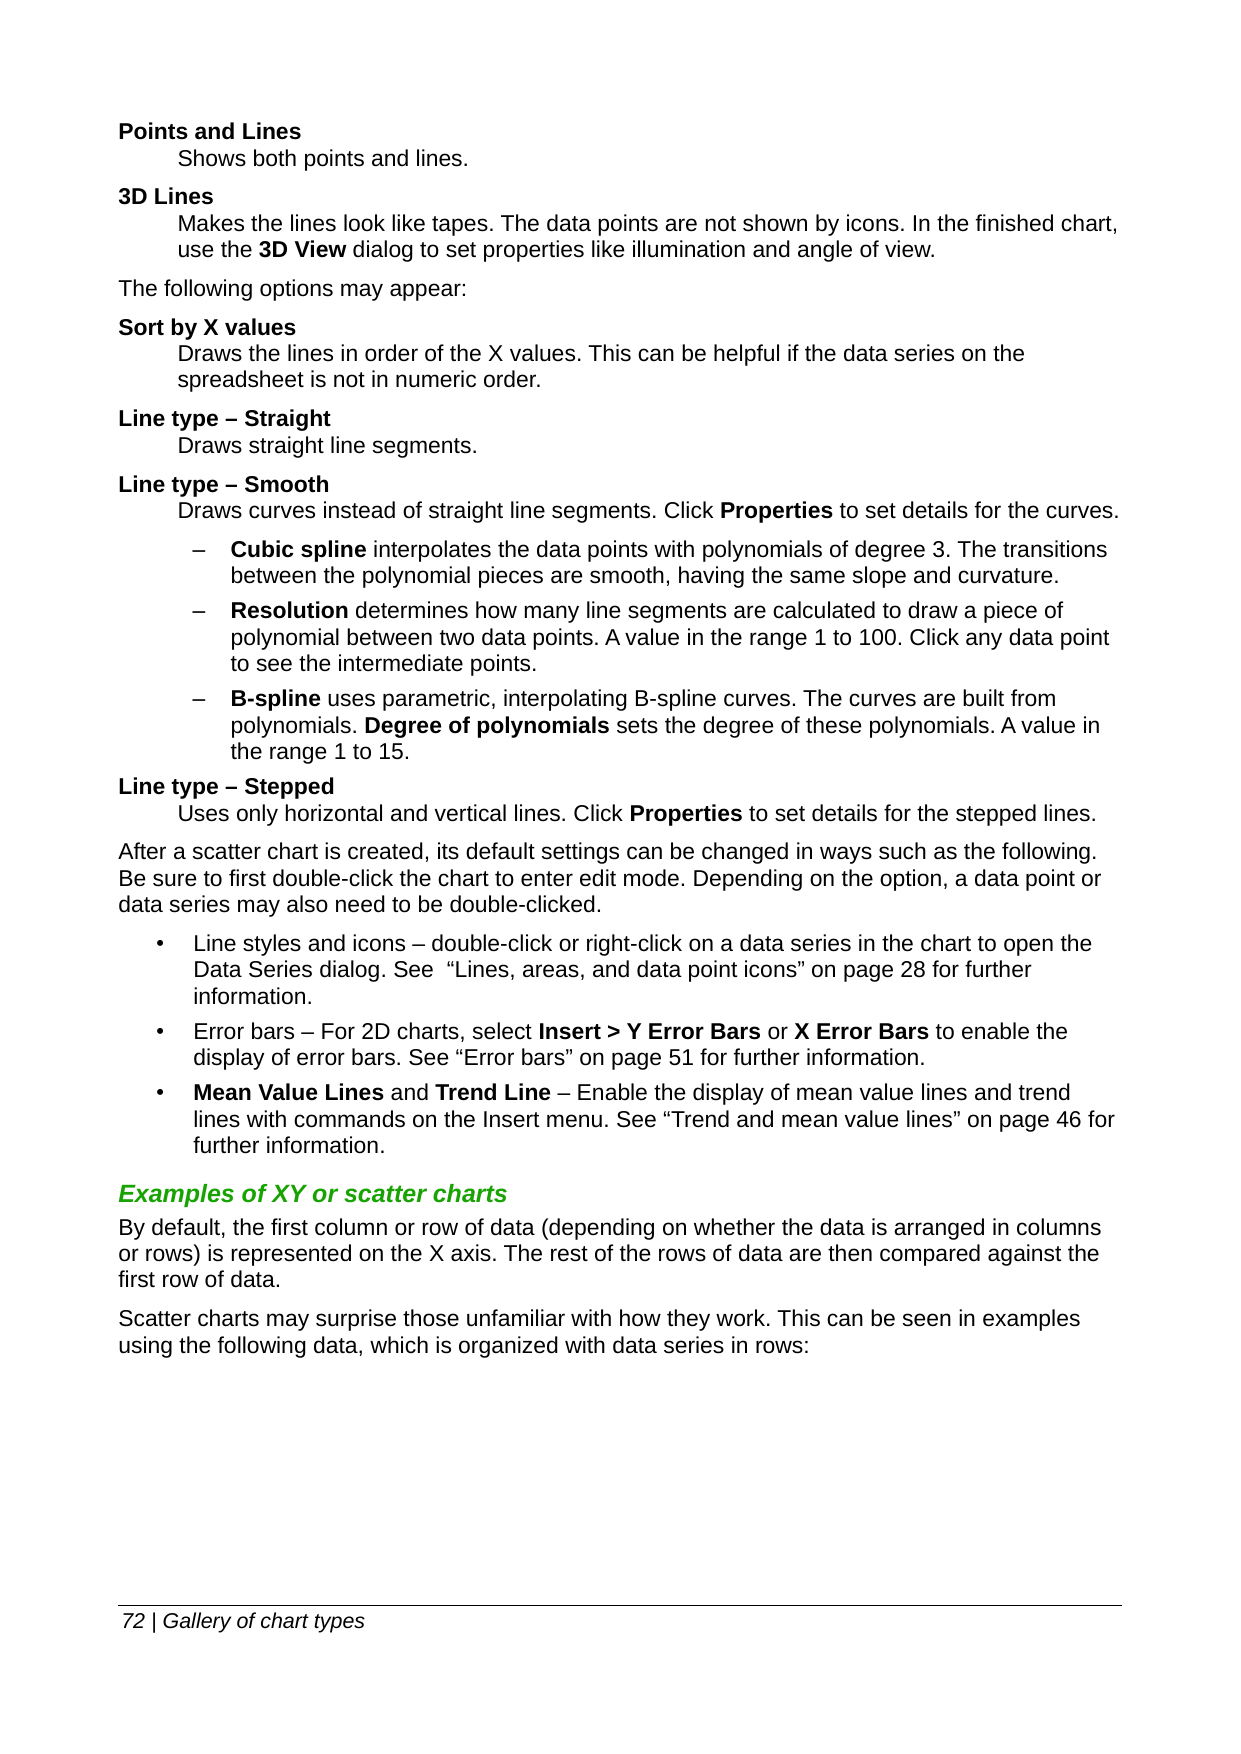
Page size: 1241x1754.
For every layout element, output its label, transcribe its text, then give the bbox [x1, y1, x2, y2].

list Mean Value Lines and Trend Line – Enable the display of mean value lines and trend lines with commands on the Insert menu. See “Trend and mean value lines” on page 46 for further information. [156, 1079, 1122, 1158]
text Makes the lines look like tapes. The data points are not shown by icons. In the finished chart, use the 3D View dialog to set properties like illumination and angle of view. [177, 210, 1122, 262]
text Scatter charts may surprise those unfamiliar with how they work. This can be seen in examples using the following data, which is organized with data series in rows: [118, 1305, 1122, 1358]
text Draws curves instead of straight line segments. Click Properties to set details for the curves. [177, 497, 1122, 523]
text The following options may appear: [118, 275, 1122, 301]
list Error bars – For 2D charts, select Insert > Y Error Bars or X Error Bars to enable the display of error bars. See “Error bars” on page 51 for further information. [156, 1018, 1122, 1071]
subtitle Examples of XY or scatter charts [118, 1179, 1122, 1208]
text 3D Lines [118, 183, 1122, 210]
text Draws the lines in order of the X values. This can be helpful if the data series on the spreadsheet is not in numeric order. [177, 340, 1122, 393]
text Draws straight line segments. [177, 432, 1122, 458]
text Uses only horizontal and vertical lines. Click Properties to set details for the stepped lines. [177, 799, 1122, 826]
list Line styles and icons – double-click or right-click on a data series in the chart to open the Data Series dialog. See “Lines, areas, and data point icons” on page 28 for further information. [156, 930, 1122, 1009]
list Cubic spline interpolates the data points with polynomials of degree 3. The transitions between the polynomial pieces are smooth, having the same slope and curvature. [192, 536, 1122, 588]
list B-spline uses parametric, interpolating B-spline curves. The curves are built from polynomials. Degree of polynomials sets the degree of these polynomials. A value in the range 1 to 15. [192, 685, 1122, 764]
text Shows both points and lines. [177, 144, 1122, 171]
text Line type – Smooth [118, 471, 1122, 497]
text Line type – Stepped [118, 773, 1122, 799]
list Resolution determines how many line segments are calculated to draw a piece of polynomial between two data points. A value in the range 1 to 100. Click any data point to see the intermediate points. [192, 597, 1122, 676]
text After a scatter chart is created, its default settings can be changed in ways such as the following. Be sure to first double-click the chart to enter edit mode. Depending on the option, a data point or data series may also need to be double-clicked. [118, 838, 1122, 917]
text Points and Lines [118, 118, 1122, 144]
text Sort by X values [118, 314, 1122, 340]
text By default, the first column or row of data (depending on whether the data is arranged in columns or rows) is represented on the X axis. The rest of the rows of data are then compared against the first row of data. [118, 1214, 1122, 1293]
text Line type – Straight [118, 405, 1122, 432]
